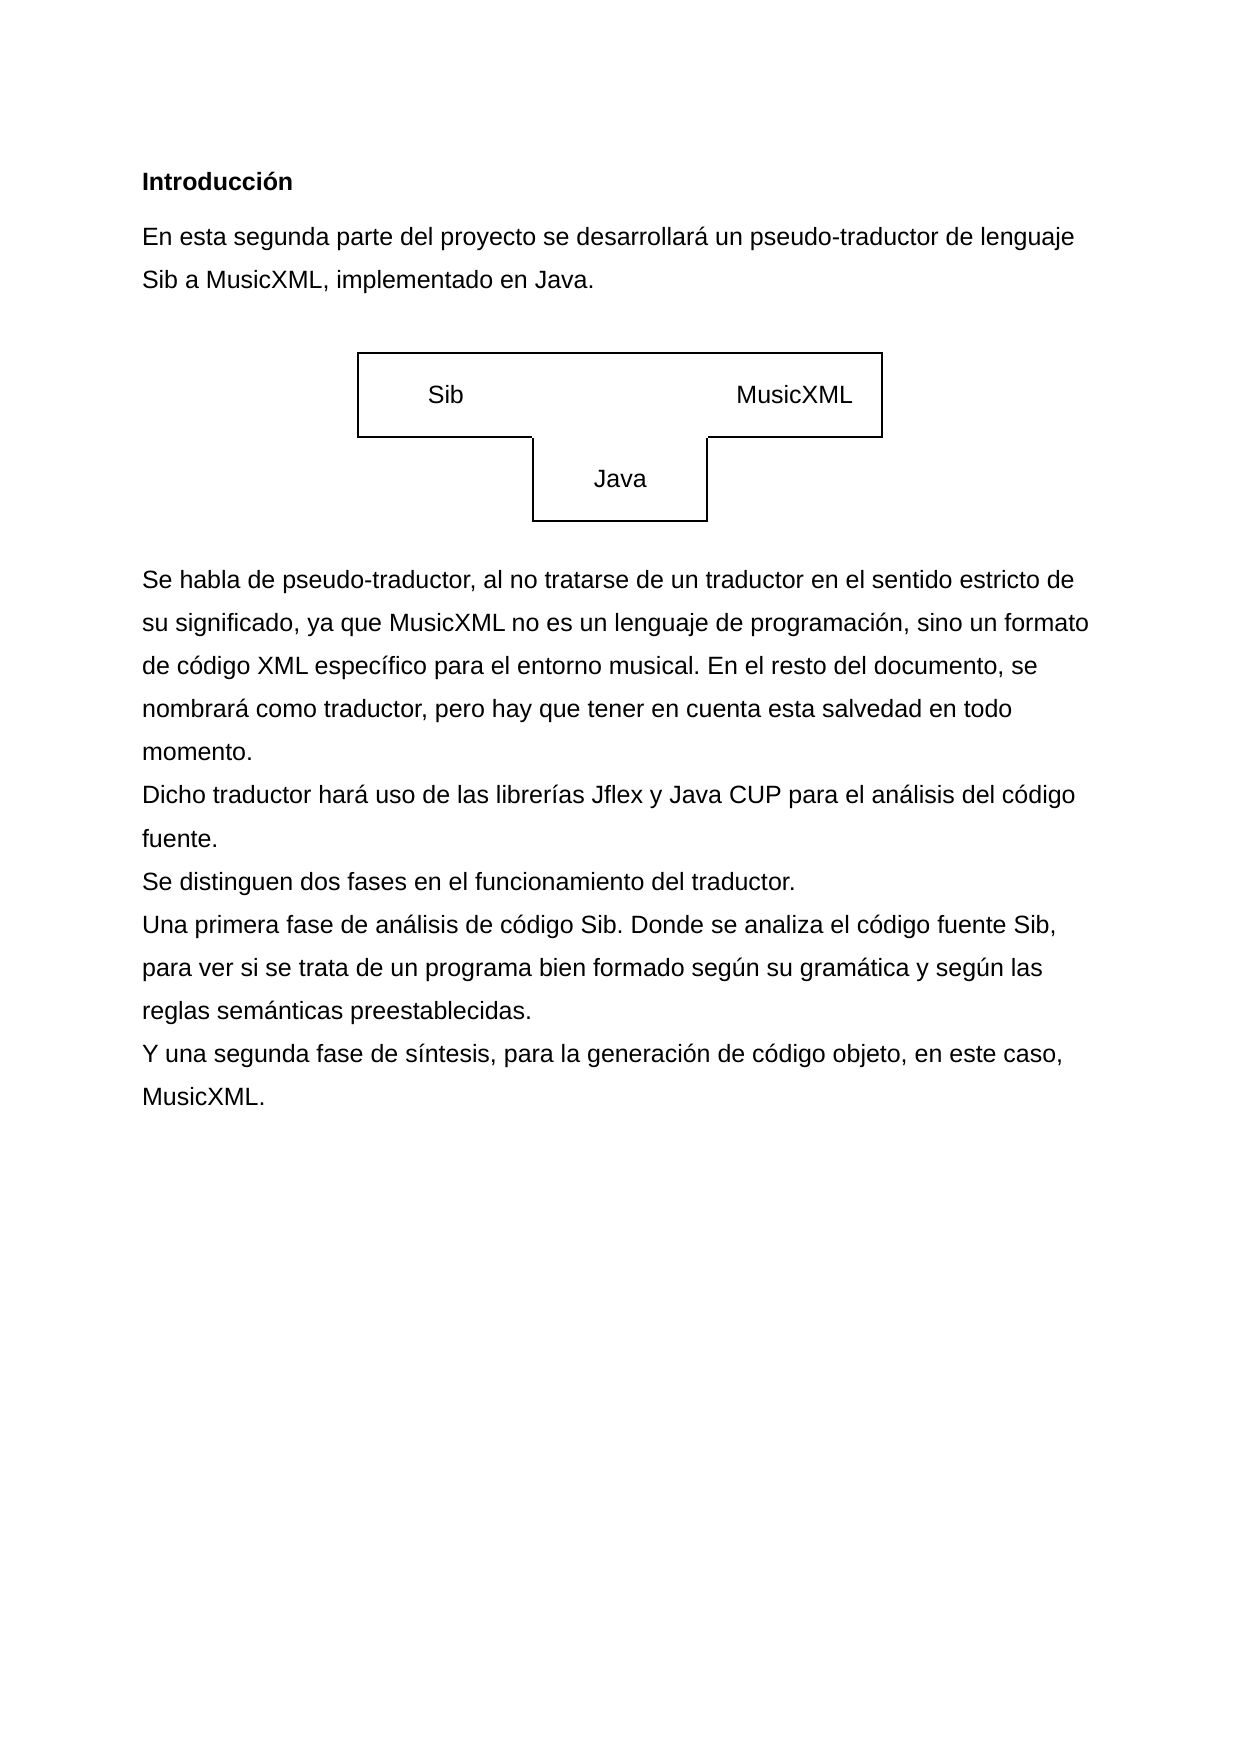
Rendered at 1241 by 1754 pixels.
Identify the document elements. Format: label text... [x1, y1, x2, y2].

table_cell [708, 438, 883, 522]
text Y una segunda fase de síntesis, para la generación de código objeto, en este caso, MusicXML. [142, 1039, 1098, 1111]
table_header [532, 354, 708, 438]
text En esta segunda parte del proyecto se desarrollará un pseudo-traductor de lenguaje Sib a MusicXML, implementado en Java. [142, 222, 1098, 294]
table_header MusicXML [708, 354, 881, 436]
text Se habla de pseudo-traductor, al no tratarse de un traductor en el sentido estricto de su significado, ya que MusicXML no es un lenguaje de programación, sino un formato de código XML específico para el entorno musical. En el resto del documento, se nombrará como traductor, pero hay que tener en cuenta esta salvedad en todo momento. [142, 565, 1098, 766]
table_cell [357, 438, 532, 522]
text Se distinguen dos fases en el funcionamiento del traductor. [142, 867, 1098, 896]
text Dicho traductor hará uso de las librerías Jflex y Java CUP para el análisis del código fuente. [142, 781, 1098, 852]
subtitle Introducción [142, 167, 1098, 196]
table_header Sib [359, 354, 532, 436]
table_cell Java [534, 438, 706, 520]
text Una primera fase de análisis de código Sib. Donde se analiza el código fuente Sib, para ver si se trata de un programa bien formado según su gramática y según las reglas semánticas preestablecidas. [142, 910, 1098, 1025]
